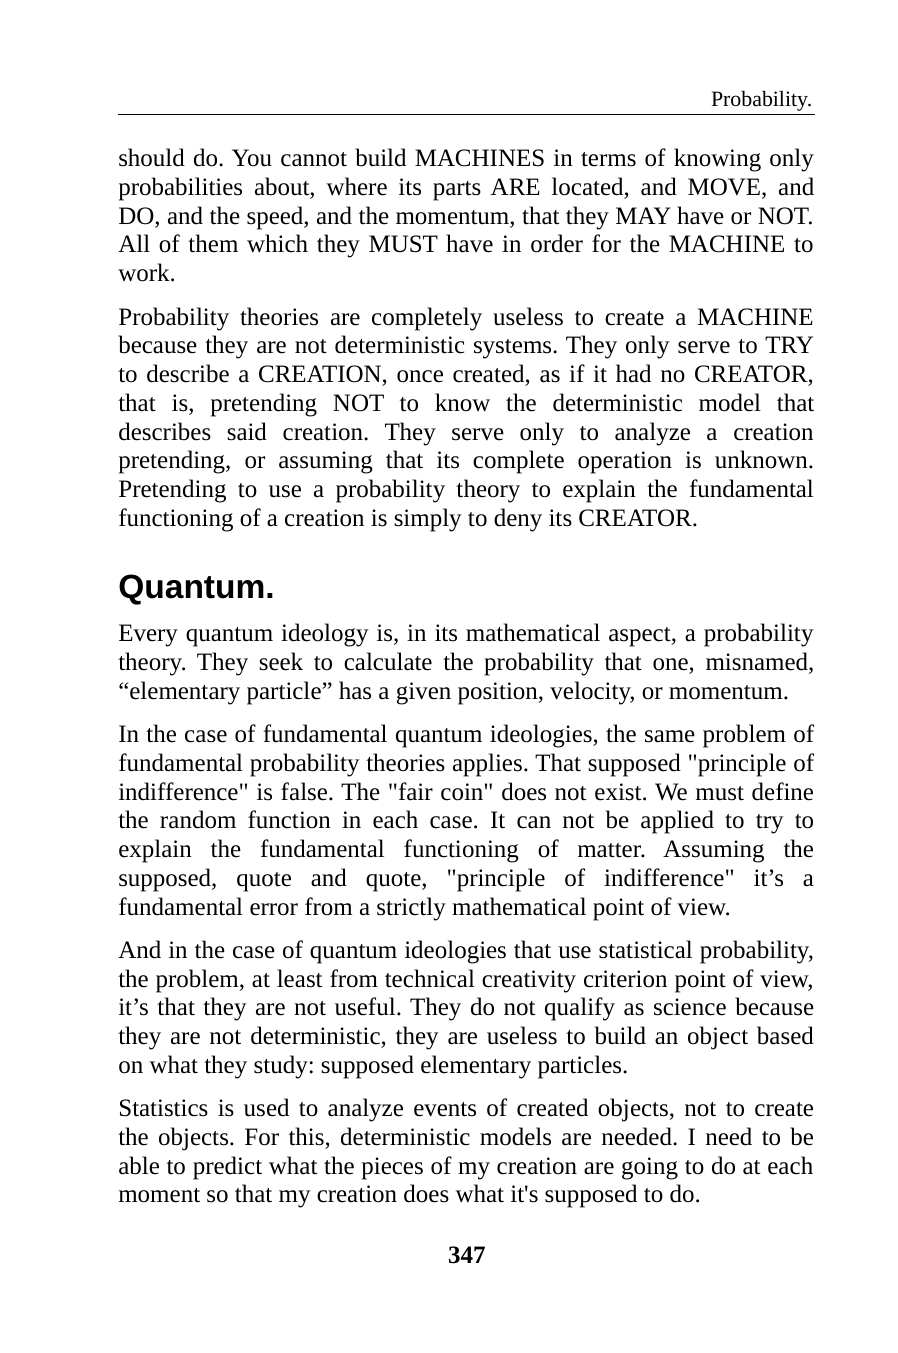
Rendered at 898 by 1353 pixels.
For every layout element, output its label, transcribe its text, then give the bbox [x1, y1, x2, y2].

text Probability theories are completely useless to create a MACHINE because they are not deterministic systems. They only serve to TRY to describe a CREATION, once created, as if it had no CREATOR, that is, pretending NOT to know the deterministic model that describes said creation. They serve only to analyze a creation pretending, or assuming that its complete operation is unknown. Pretending to use a probability theory to explain the fundamental functioning of a creation is simply to deny its CREATOR. [118, 302, 815, 532]
text In the case of fundamental quantum ideologies, the same problem of fundamental probability theories applies. That supposed "principle of indifference" is false. The "fair coin" does not exist. We must define the random function in each case. It can not be applied to try to explain the fundamental functioning of matter. Assuming the supposed, quote and quote, "principle of indifference" it’s a fundamental error from a strictly mathematical point of view. [118, 719, 815, 920]
subtitle Quantum. [118, 567, 815, 606]
text And in the case of quantum ideologies that use statistical probability, the problem, at least from technical creativity criterion point of view, it’s that they are not useful. They do not qualify as science because they are not deterministic, they are useless to build an object based on what they study: supposed elementary particles. [118, 935, 815, 1079]
text Every quantum ideology is, in its mathematical aspect, a probability theory. They seek to calculate the probability that one, misnamed, “elementary particle” has a given position, velocity, or momentum. [118, 618, 815, 704]
text Statistics is used to analyze events of created objects, not to create the objects. For this, deterministic models are needed. I need to be able to predict what the pieces of my creation are going to do at each moment so that my creation does what it's supposed to do. [118, 1093, 815, 1208]
text should do. You cannot build MACHINES in terms of knowing only probabilities about, where its parts ARE located, and MOVE, and DO, and the speed, and the momentum, that they MAY have or NOT. All of them which they MUST have in order for the MACHINE to work. [118, 143, 815, 287]
